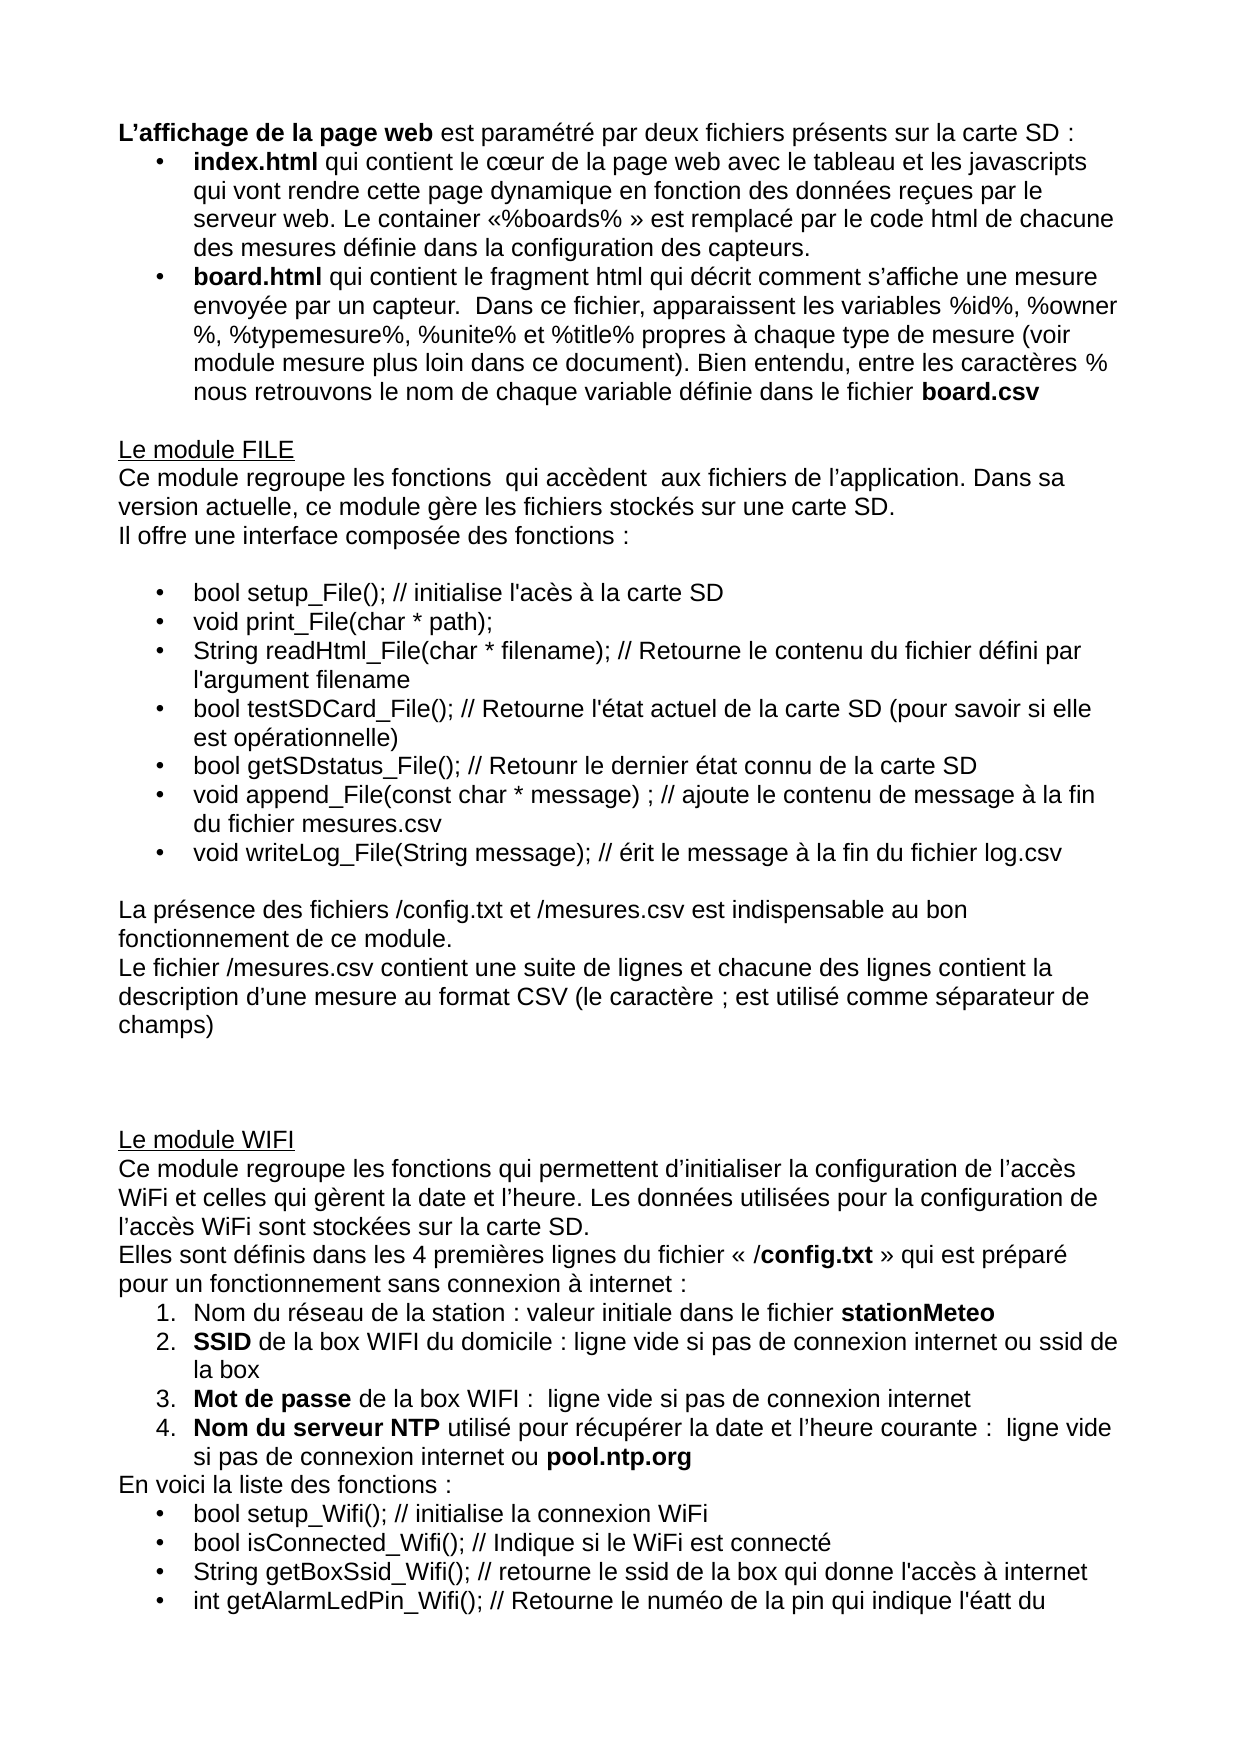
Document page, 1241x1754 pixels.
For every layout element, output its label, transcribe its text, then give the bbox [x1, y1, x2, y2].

text Le module FILE [118, 434, 1122, 463]
text Le module WIFI [118, 1125, 1122, 1154]
list SSID de la box WIFI du domicile : ligne vide si pas de connexion internet ou ssid de la box [156, 1327, 1122, 1384]
text En voici la liste des fonctions : [118, 1470, 1122, 1499]
list board.html qui contient le fragment html qui décrit comment s’affiche une mesure envoyée par un capteur. Dans ce fichier, apparaissent les variables %id%, %owner%, %typemesure%, %unite% et %title% propres à chaque type de mesure (voir module mesure plus loin dans ce document). Bien entendu, entre les caractères % nous retrouvons le nom de chaque variable définie dans le fichier board.csv [156, 262, 1122, 406]
list int getAlarmLedPin_Wifi(); // Retourne le numéo de la pin qui indique l'éatt du [156, 1586, 1122, 1614]
text L’affichage de la page web est paramétré par deux fichiers présents sur la carte SD : [118, 118, 1122, 147]
text La présence des fichiers /config.txt et /mesures.csv est indispensable au bon fonctionnement de ce module. [118, 895, 1122, 953]
list bool testSDCard_File(); // Retourne l'état actuel de la carte SD (pour savoir si elle est opérationnelle) [156, 694, 1122, 751]
text Elles sont définis dans les 4 premières lignes du fichier « /config.txt » qui est préparé pour un fonctionnement sans connexion à internet : [118, 1240, 1122, 1298]
list bool isConnected_Wifi(); // Indique si le WiFi est connecté [156, 1528, 1122, 1557]
list index.html qui contient le cœur de la page web avec le tableau et les javascripts qui vont rendre cette page dynamique en fonction des données reçues par le serveur web. Le container «%boards% » est remplacé par le code html de chacune des mesures définie dans la configuration des capteurs. [156, 147, 1122, 262]
list void print_File(char * path); [156, 607, 1122, 636]
list void append_File(const char * message) ; // ajoute le contenu de message à la fin du fichier mesures.csv [156, 780, 1122, 838]
list bool setup_File(); // initialise l'acès à la carte SD [156, 578, 1122, 607]
text Ce module regroupe les fonctions qui accèdent aux fichiers de l’application. Dans sa version actuelle, ce module gère les fichiers stockés sur une carte SD. [118, 463, 1122, 521]
list Nom du serveur NTP utilisé pour récupérer la date et l’heure courante : ligne vide si pas de connexion internet ou pool.ntp.org [156, 1413, 1122, 1470]
list Nom du réseau de la station : valeur initiale dans le fichier stationMeteo [156, 1298, 1122, 1327]
text Le fichier /mesures.csv contient une suite de lignes et chacune des lignes contient la description d’une mesure au format CSV (le caractère ; est utilisé comme séparateur de champs) [118, 953, 1122, 1039]
list void writeLog_File(String message); // érit le message à la fin du fichier log.csv [156, 838, 1122, 867]
list String readHtml_File(char * filename); // Retourne le contenu du fichier défini par l'argument filename [156, 636, 1122, 694]
list bool setup_Wifi(); // initialise la connexion WiFi [156, 1499, 1122, 1528]
list Mot de passe de la box WIFI : ligne vide si pas de connexion internet [156, 1384, 1122, 1413]
text Ce module regroupe les fonctions qui permettent d’initialiser la configuration de l’accès WiFi et celles qui gèrent la date et l’heure. Les données utilisées pour la configuration de l’accès WiFi sont stockées sur la carte SD. [118, 1154, 1122, 1240]
list bool getSDstatus_File(); // Retounr le dernier état connu de la carte SD [156, 751, 1122, 780]
list String getBoxSsid_Wifi(); // retourne le ssid de la box qui donne l'accès à internet [156, 1557, 1122, 1586]
text Il offre une interface composée des fonctions : [118, 521, 1122, 549]
